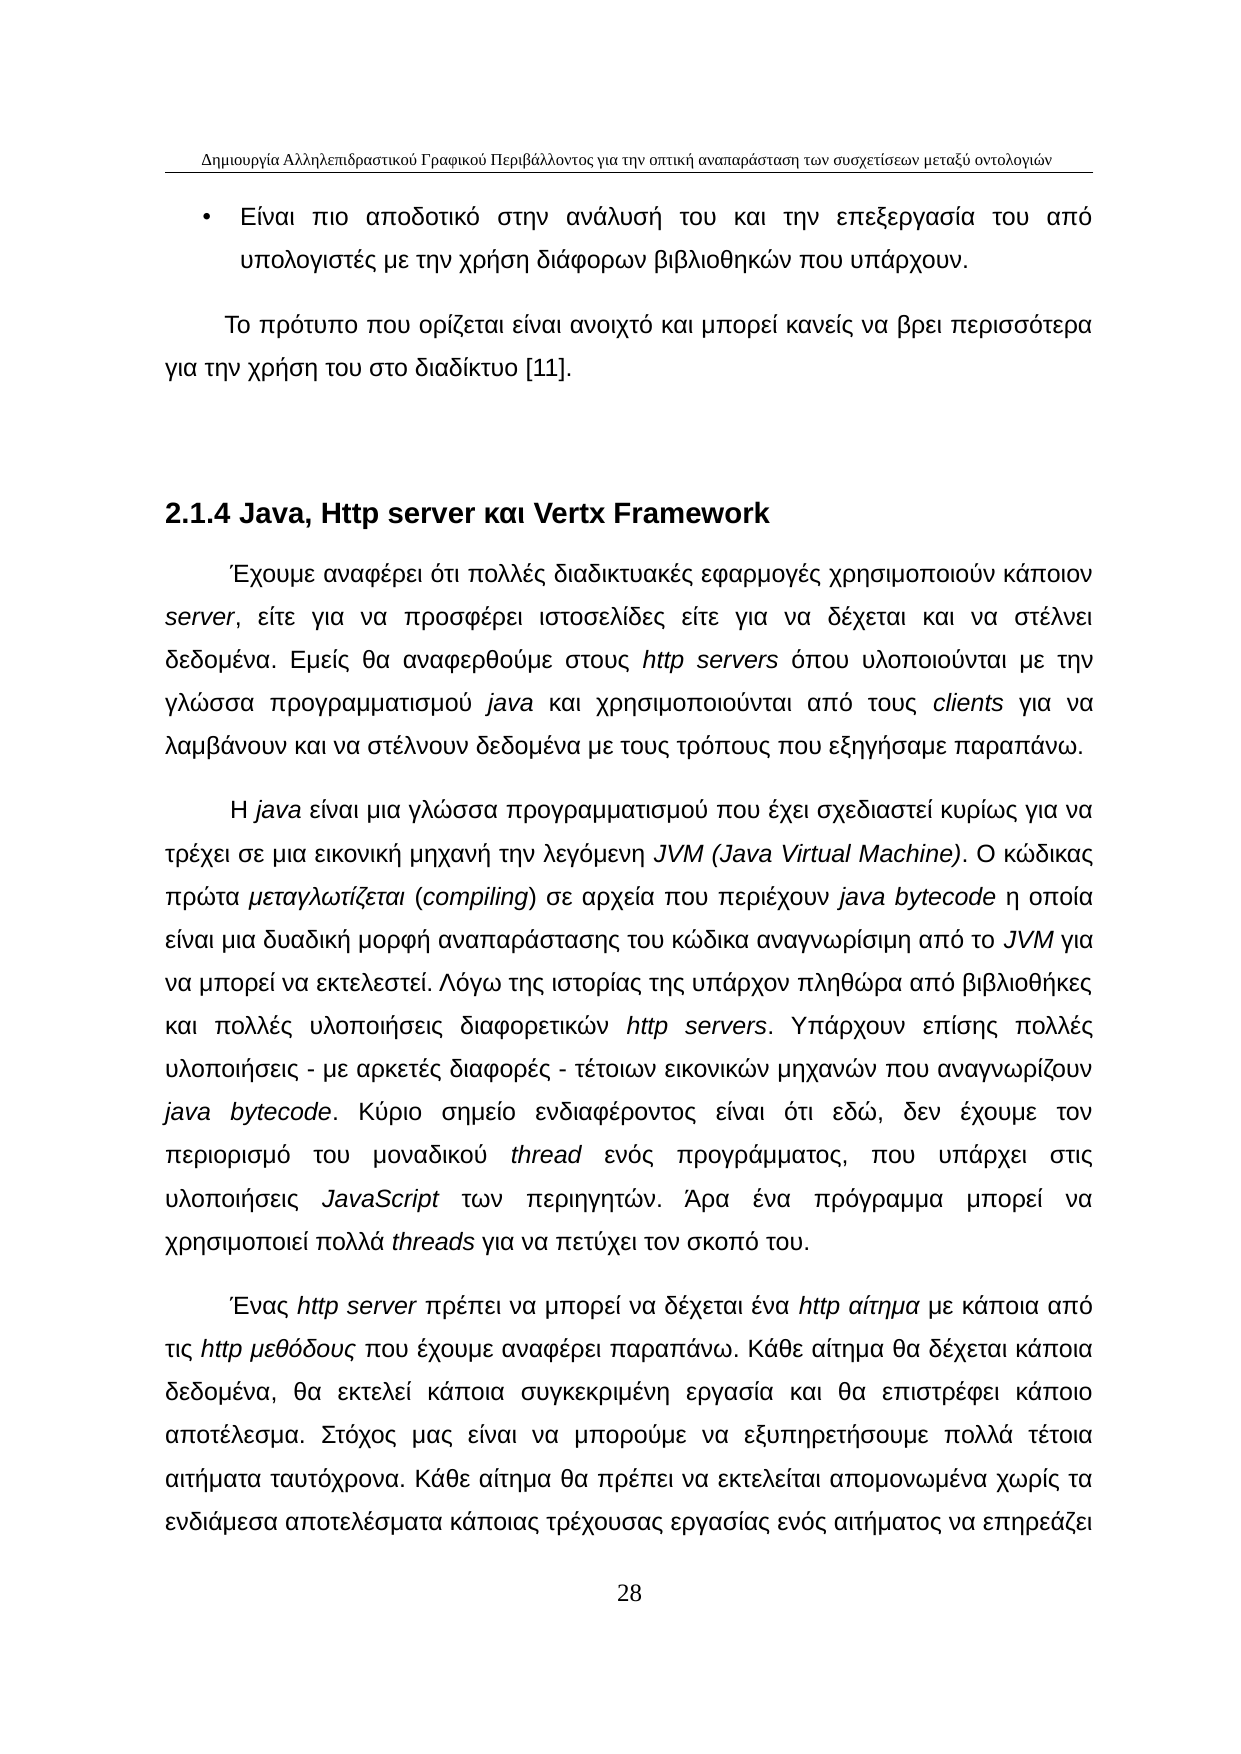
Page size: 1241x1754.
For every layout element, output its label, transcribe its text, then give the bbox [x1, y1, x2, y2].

text Έχουμε αναφέρει ότι πολλές διαδικτυακές εφαρμογές χρησιμοποιούν κάποιον server, είτε για να προσφέρει ιστοσελίδες είτε για να δέχεται και να στέλνει δεδομένα. Εμείς θα αναφερθούμε στους http servers όπου υλοποιούνται με την γλώσσα προγραμματισμού java και χρησιμοποιούνται από τους clients για να λαμβάνουν και να στέλνουν δεδομένα με τους τρόπους που εξηγήσαμε παραπάνω. [165, 559, 1093, 760]
text Ένας http server πρέπει να μπορεί να δέχεται ένα http αίτημα με κάποια από τις http μεθόδους που έχουμε αναφέρει παραπάνω. Κάθε αίτημα θα δέχεται κάποια δεδομένα, θα εκτελεί κάποια συγκεκριμένη εργασία και θα επιστρέφει κάποιο αποτέλεσμα. Στόχος μας είναι να μπορούμε να εξυπηρετήσουμε πολλά τέτοια αιτήματα ταυτόχρονα. Κάθε αίτημα θα πρέπει να εκτελείται απομονωμένα χωρίς τα ενδιάμεσα αποτελέσματα κάποιας τρέχουσας εργασίας ενός αιτήματος να επηρεάζει [165, 1291, 1093, 1535]
text Το πρότυπο που ορίζεται είναι ανοιχτό και μπορεί κανείς να βρει περισσότερα για την χρήση του στο διαδίκτυο [11]. [165, 310, 1093, 382]
subtitle Java, Http server και Vertx Framework [165, 496, 1093, 529]
list Είναι πιο αποδοτικό στην ανάλυσή του και την επεξεργασία του από υπολογιστές με την χρήση διάφορων βιβλιοθηκών που υπάρχουν. [202, 202, 1093, 274]
text Η java είναι μια γλώσσα προγραμματισμού που έχει σχεδιαστεί κυρίως για να τρέχει σε μια εικονική μηχανή την λεγόμενη JVM (Java Virtual Machine). Ο κώδικας πρώτα μεταγλωτίζεται (compiling) σε αρχεία που περιέχουν java bytecode η οποία είναι μια δυαδική μορφή αναπαράστασης του κώδικα αναγνωρίσιμη από το JVM για να μπορεί να εκτελεστεί. Λόγω της ιστορίας της υπάρχον πληθώρα από βιβλιοθήκες και πολλές υλοποιήσεις διαφορετικών http servers. Υπάρχουν επίσης πολλές υλοποιήσεις - με αρκετές διαφορές - τέτοιων εικονικών μηχανών που αναγνωρίζουν java bytecode. Κύριο σημείο ενδιαφέροντος είναι ότι εδώ, δεν έχουμε τον περιορισμό του μοναδικού thread ενός προγράμματος, που υπάρχει στις υλοποιήσεις JavaScript των περιηγητών. Άρα ένα πρόγραμμα μπορεί να χρησιμοποιεί πολλά threads για να πετύχει τον σκοπό του. [165, 796, 1093, 1256]
